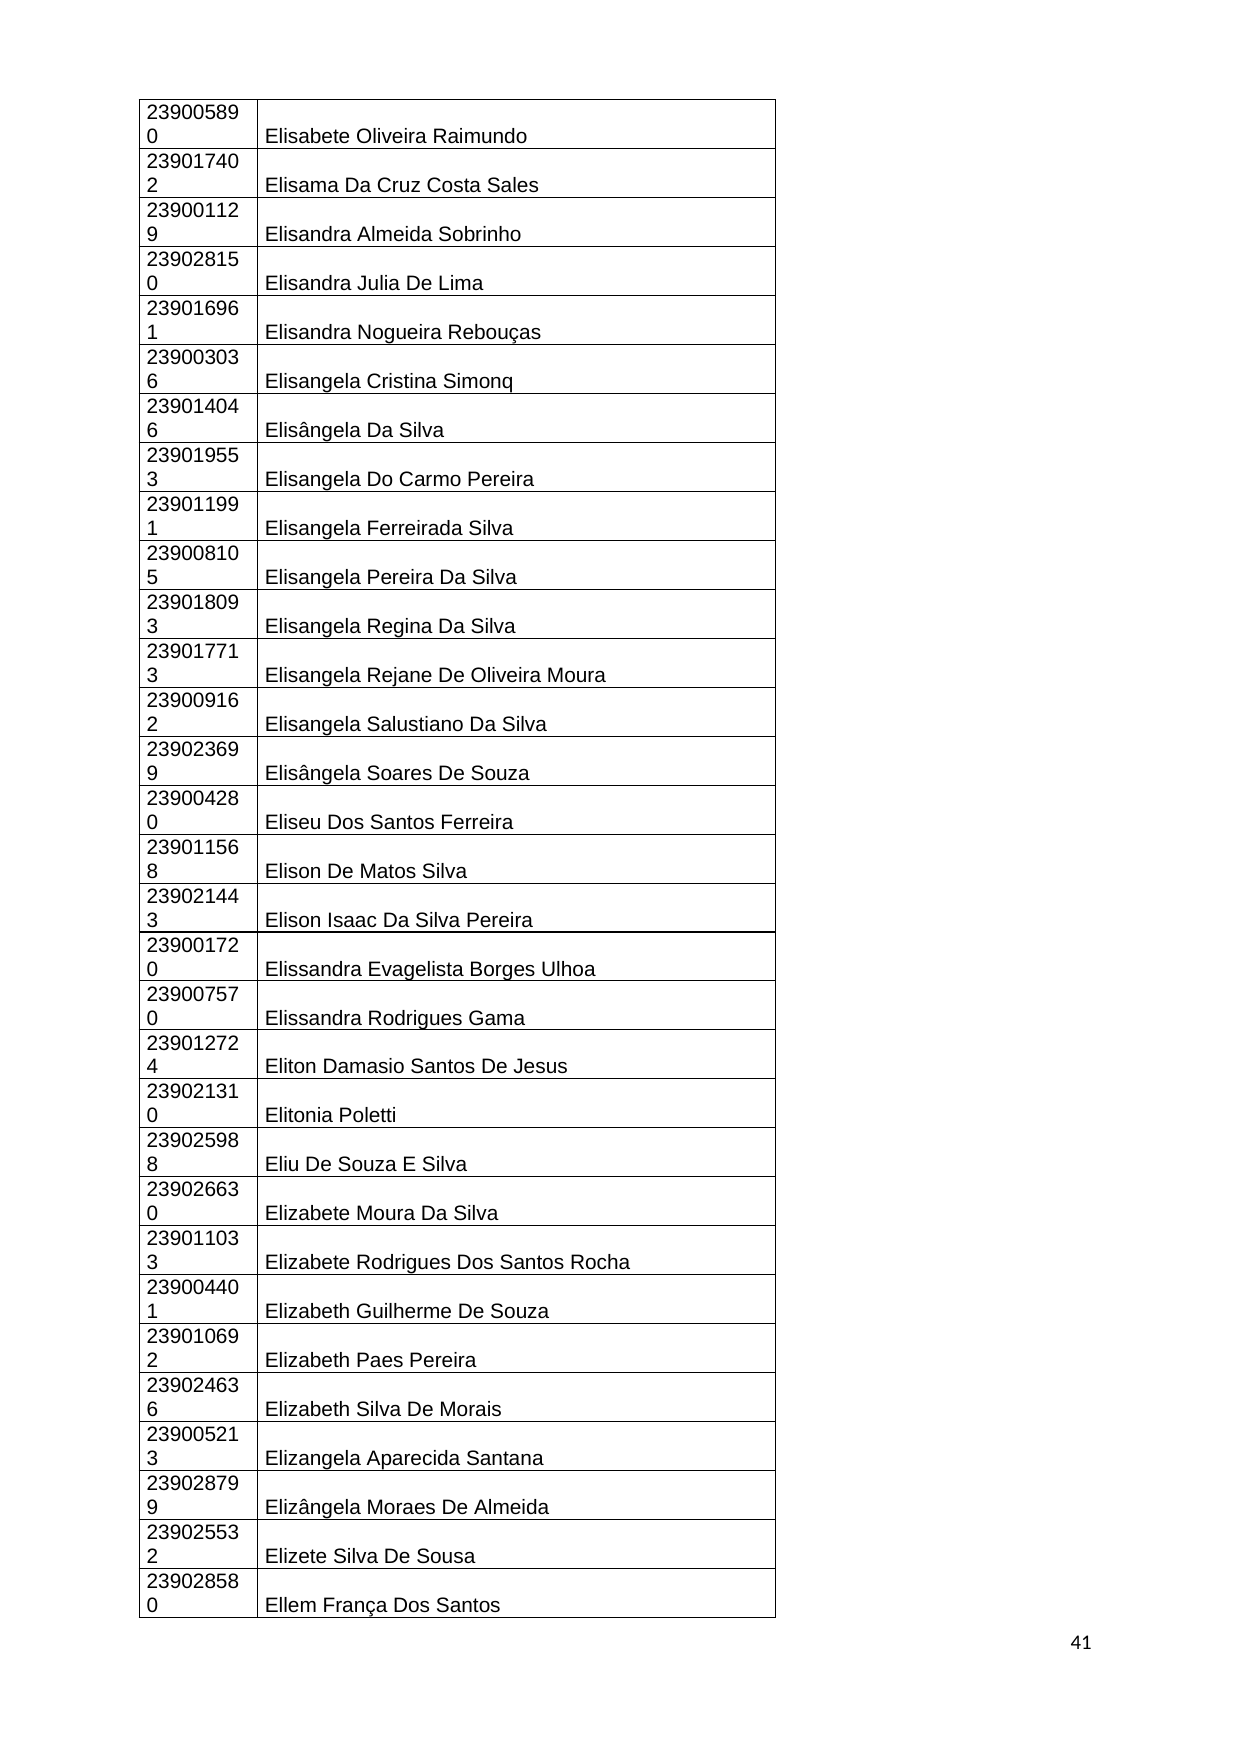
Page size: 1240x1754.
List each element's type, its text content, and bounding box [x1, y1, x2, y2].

table_cell 239001129 [140, 198, 257, 246]
table_cell 239018093 [140, 590, 257, 638]
table_cell Elizete Silva De Sousa [258, 1520, 775, 1568]
table_cell Eliu De Souza E Silva [258, 1128, 775, 1176]
table_cell Elizabeth Paes Pereira [258, 1324, 775, 1372]
table_cell Elitonia Poletti [258, 1079, 775, 1127]
table_cell Elisandra Julia De Lima [258, 247, 775, 295]
table_cell 239005890 [140, 100, 257, 148]
table_cell 239011991 [140, 492, 257, 540]
table_cell Elisama Da Cruz Costa Sales [258, 149, 775, 197]
table_cell 239010692 [140, 1324, 257, 1372]
table_cell 239017713 [140, 639, 257, 687]
table_cell Elisabete Oliveira Raimundo [258, 100, 775, 148]
table_cell 239009162 [140, 688, 257, 736]
table_cell 239004401 [140, 1275, 257, 1323]
table_cell 239021310 [140, 1079, 257, 1127]
table_cell Elisangela Regina Da Silva [258, 590, 775, 638]
table_cell 239007570 [140, 981, 257, 1029]
table_cell Elisandra Nogueira Rebouças [258, 296, 775, 344]
table_cell Elissandra Rodrigues Gama [258, 981, 775, 1029]
table_cell 239004280 [140, 786, 257, 833]
table_cell 239001720 [140, 933, 257, 980]
table_cell Eliseu Dos Santos Ferreira [258, 786, 775, 833]
table_cell Elisangela Cristina Simonq [258, 345, 775, 393]
table_cell Elisângela Da Silva [258, 394, 775, 442]
table_cell Elisangela Salustiano Da Silva [258, 688, 775, 736]
table_cell 239017402 [140, 149, 257, 197]
table_cell Elizabete Rodrigues Dos Santos Rocha [258, 1226, 775, 1274]
table_cell 239028799 [140, 1471, 257, 1519]
table_cell 239025988 [140, 1128, 257, 1176]
table_cell 239021443 [140, 884, 257, 931]
table_cell Elison Isaac Da Silva Pereira [258, 884, 775, 931]
table_cell Elisangela Pereira Da Silva [258, 541, 775, 589]
table_cell Ellem França Dos Santos [258, 1569, 775, 1617]
table_cell Elizangela Aparecida Santana [258, 1422, 775, 1470]
table_cell Elissandra Evagelista Borges Ulhoa [258, 933, 775, 980]
table_cell 239019553 [140, 443, 257, 491]
table_cell Elizabete Moura Da Silva [258, 1177, 775, 1225]
table_cell 239023699 [140, 737, 257, 784]
table_cell 239024636 [140, 1373, 257, 1421]
table_cell Elizabeth Guilherme De Souza [258, 1275, 775, 1323]
table_cell 239014046 [140, 394, 257, 442]
table_cell Elisangela Do Carmo Pereira [258, 443, 775, 491]
table_cell 239012724 [140, 1030, 257, 1078]
table_cell 239028150 [140, 247, 257, 295]
table_cell 239005213 [140, 1422, 257, 1470]
table_cell 239003036 [140, 345, 257, 393]
table_cell 239011568 [140, 835, 257, 882]
table_cell Elizabeth Silva De Morais [258, 1373, 775, 1421]
table_cell Elizângela Moraes De Almeida [258, 1471, 775, 1519]
table_cell Elisângela Soares De Souza [258, 737, 775, 784]
table_cell Elisangela Ferreirada Silva [258, 492, 775, 540]
table_cell Elison De Matos Silva [258, 835, 775, 882]
table_cell 239008105 [140, 541, 257, 589]
table_cell Eliton Damasio Santos De Jesus [258, 1030, 775, 1078]
table_cell Elisangela Rejane De Oliveira Moura [258, 639, 775, 687]
table_cell 239025532 [140, 1520, 257, 1568]
table_cell 239026630 [140, 1177, 257, 1225]
table_cell 239028580 [140, 1569, 257, 1617]
table_cell 239011033 [140, 1226, 257, 1274]
table_cell 239016961 [140, 296, 257, 344]
table_cell Elisandra Almeida Sobrinho [258, 198, 775, 246]
